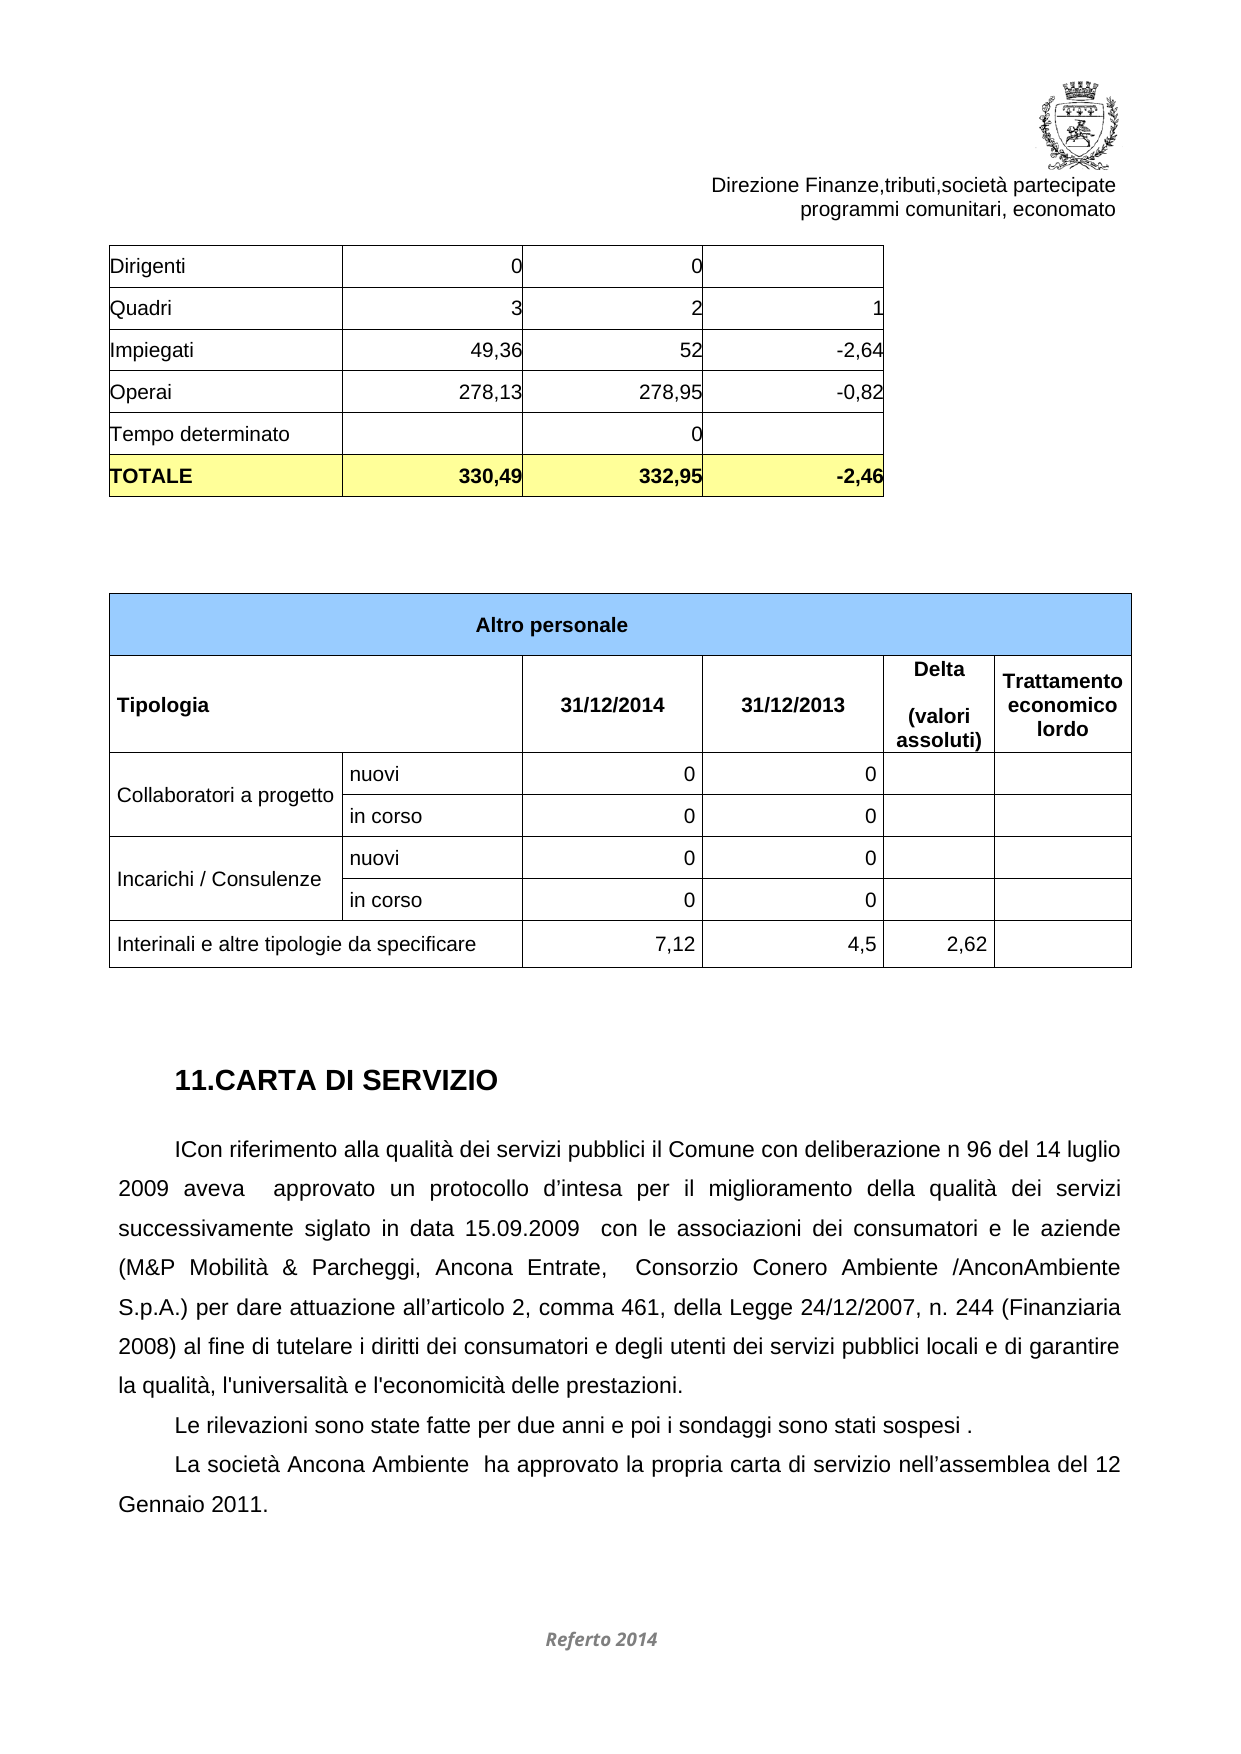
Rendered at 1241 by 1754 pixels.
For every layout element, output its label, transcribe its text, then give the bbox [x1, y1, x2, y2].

table_cell [109, 497, 342, 593]
table_cell Altro personale [110, 594, 994, 655]
table_cell 0 [703, 879, 883, 920]
table_cell nuovi [343, 837, 522, 878]
table_cell 330,49 [343, 455, 522, 496]
table_cell 49,36 [343, 330, 522, 370]
table_cell 7,12 [523, 921, 702, 967]
table_cell TOTALE [110, 455, 342, 496]
table_cell [995, 753, 1131, 794]
table_cell [995, 921, 1131, 967]
table_cell [994, 496, 1131, 593]
table_cell in corso [343, 795, 522, 836]
text La società Ancona Ambiente ha approvato la propria carta di servizio nell’assemblea del 12 Gennaio 2011. [118, 1451, 1122, 1517]
table_cell [884, 287, 1131, 328]
table_cell -2,64 [703, 330, 883, 370]
table_cell [884, 879, 994, 920]
table_cell [884, 370, 1131, 412]
table_cell 332,95 [523, 455, 702, 496]
table_cell [884, 496, 994, 593]
table_cell Collaboratori a progetto [110, 753, 342, 836]
table_cell [884, 329, 1131, 370]
table_cell [884, 795, 994, 836]
table_cell 52 [523, 330, 702, 370]
table_cell [994, 594, 1131, 655]
table_cell 0 [523, 879, 702, 920]
table_cell 0 [703, 795, 883, 836]
table_cell 31/12/2014 [523, 656, 702, 752]
table_cell Tempo determinato [110, 413, 342, 454]
table_cell [995, 879, 1131, 920]
table_cell 3 [343, 288, 522, 328]
table_cell [342, 497, 522, 593]
text ICon riferimento alla qualità dei servizi pubblici il Comune con deliberazione n 96 del 14 luglio 2009 aveva approvato un protocollo d’intesa per il miglioramento della qualità dei servizi successivamente siglato in data 15.09.2009 con le associazioni dei consumatori e le aziende (M&P Mobilità & Parcheggi, Ancona Entrate, Consorzio Conero Ambiente /AnconAmbiente S.p.A.) per dare attuazione all’articolo 2, comma 461, della Legge 24/12/2007, n. 244 (Finanziaria 2008) al fine di tutelare i diritti dei consumatori e degli utenti dei servizi pubblici locali e di garantire la qualità, l'universalità e l'economicità delle prestazioni. [118, 1136, 1122, 1399]
table_cell in corso [343, 879, 522, 920]
table_cell 4,5 [703, 921, 883, 967]
table_cell 31/12/2013 [703, 656, 883, 752]
table_cell [995, 837, 1131, 878]
table_cell Quadri [110, 288, 342, 328]
table_cell [884, 412, 1131, 454]
table_cell 2 [523, 288, 702, 328]
table_cell Impiegati [110, 330, 342, 370]
table_cell 0 [523, 246, 702, 287]
table_cell Interinali e altre tipologie da specificare [110, 921, 522, 967]
table_cell 278,95 [523, 371, 702, 412]
table_cell 2,62 [884, 921, 994, 967]
table_cell [703, 246, 883, 287]
table_cell [522, 497, 702, 593]
table_cell Incarichi / Consulenze [110, 837, 342, 920]
table_cell 0 [703, 837, 883, 878]
table_cell [884, 245, 1131, 287]
table_cell Delta (valori assoluti) [884, 656, 994, 752]
table_cell 1 [703, 288, 883, 328]
text Le rilevazioni sono state fatte per due anni e poi i sondaggi sono stati sospesi . [118, 1412, 1122, 1438]
table_cell nuovi [343, 753, 522, 794]
table_cell 0 [343, 246, 522, 287]
table_cell 0 [523, 837, 702, 878]
table_cell [703, 497, 884, 593]
table_cell [995, 795, 1131, 836]
table_cell [703, 413, 883, 454]
table_cell [884, 454, 1131, 496]
table_cell 0 [523, 753, 702, 794]
text 11.CARTA DI SERVIZIO [156, 1063, 1122, 1096]
table_cell -2,46 [703, 455, 883, 496]
table_cell -0,82 [703, 371, 883, 412]
table_cell [343, 413, 522, 454]
table_cell 278,13 [343, 371, 522, 412]
table_cell Dirigenti [110, 246, 342, 287]
picture [1035, 73, 1123, 173]
table_cell 0 [523, 413, 702, 454]
table_cell [884, 753, 994, 794]
table_cell Tipologia [110, 656, 522, 752]
table_cell [884, 837, 994, 878]
table_cell 0 [523, 795, 702, 836]
table_cell Operai [110, 371, 342, 412]
table_cell 0 [703, 753, 883, 794]
table_cell Trattamento economico lordo [995, 656, 1131, 752]
